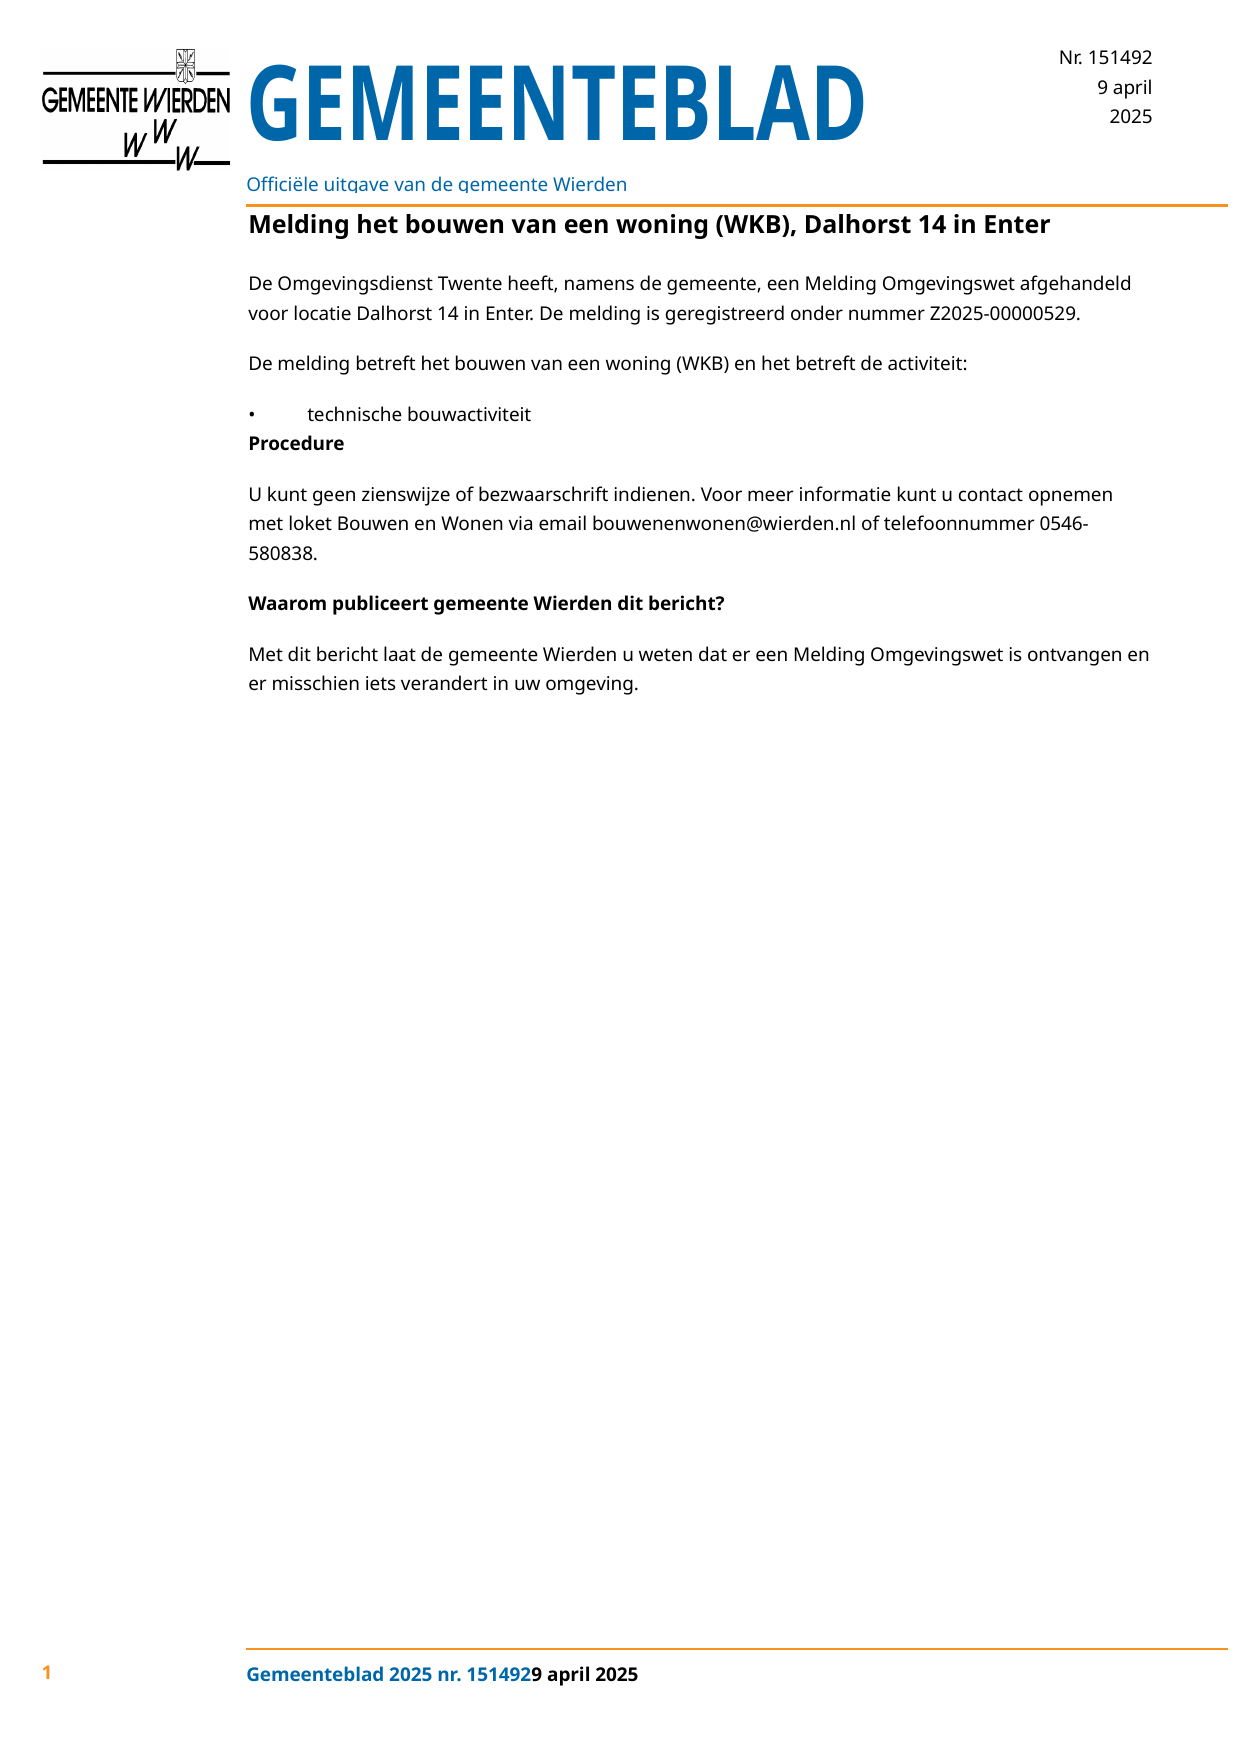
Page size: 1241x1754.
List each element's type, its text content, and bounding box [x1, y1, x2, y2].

text Procedure [248, 430, 1152, 456]
picture [41, 47, 231, 172]
text De melding betreft het bouwen van een woning (WKB) en het betreft de activiteit: [248, 350, 1152, 376]
text U kunt geen zienswijze of bezwaarschrift indienen. Voor meer informatie kunt u contact opnemen met loket Bouwen en Wonen via email bouwenenwonen@wierden.nl of telefoonnummer 0546-580838. [248, 481, 1152, 566]
list technische bouwactiviteit [248, 401, 1152, 426]
text Melding het bouwen van een woning (WKB), Dalhorst 14 in Enter [248, 207, 1152, 241]
text Waarom publiceert gemeente Wierden dit bericht? [248, 590, 1152, 616]
text De Omgevingsdienst Twente heeft, namens de gemeente, een Melding Omgevingswet afgehandeld voor locatie Dalhorst 14 in Enter. De melding is geregistreerd onder nummer Z2025-00000529. [248, 270, 1152, 326]
text Met dit bericht laat de gemeente Wierden u weten dat er een Melding Omgevingswet is ontvangen en er misschien iets verandert in uw omgeving. [248, 641, 1152, 696]
